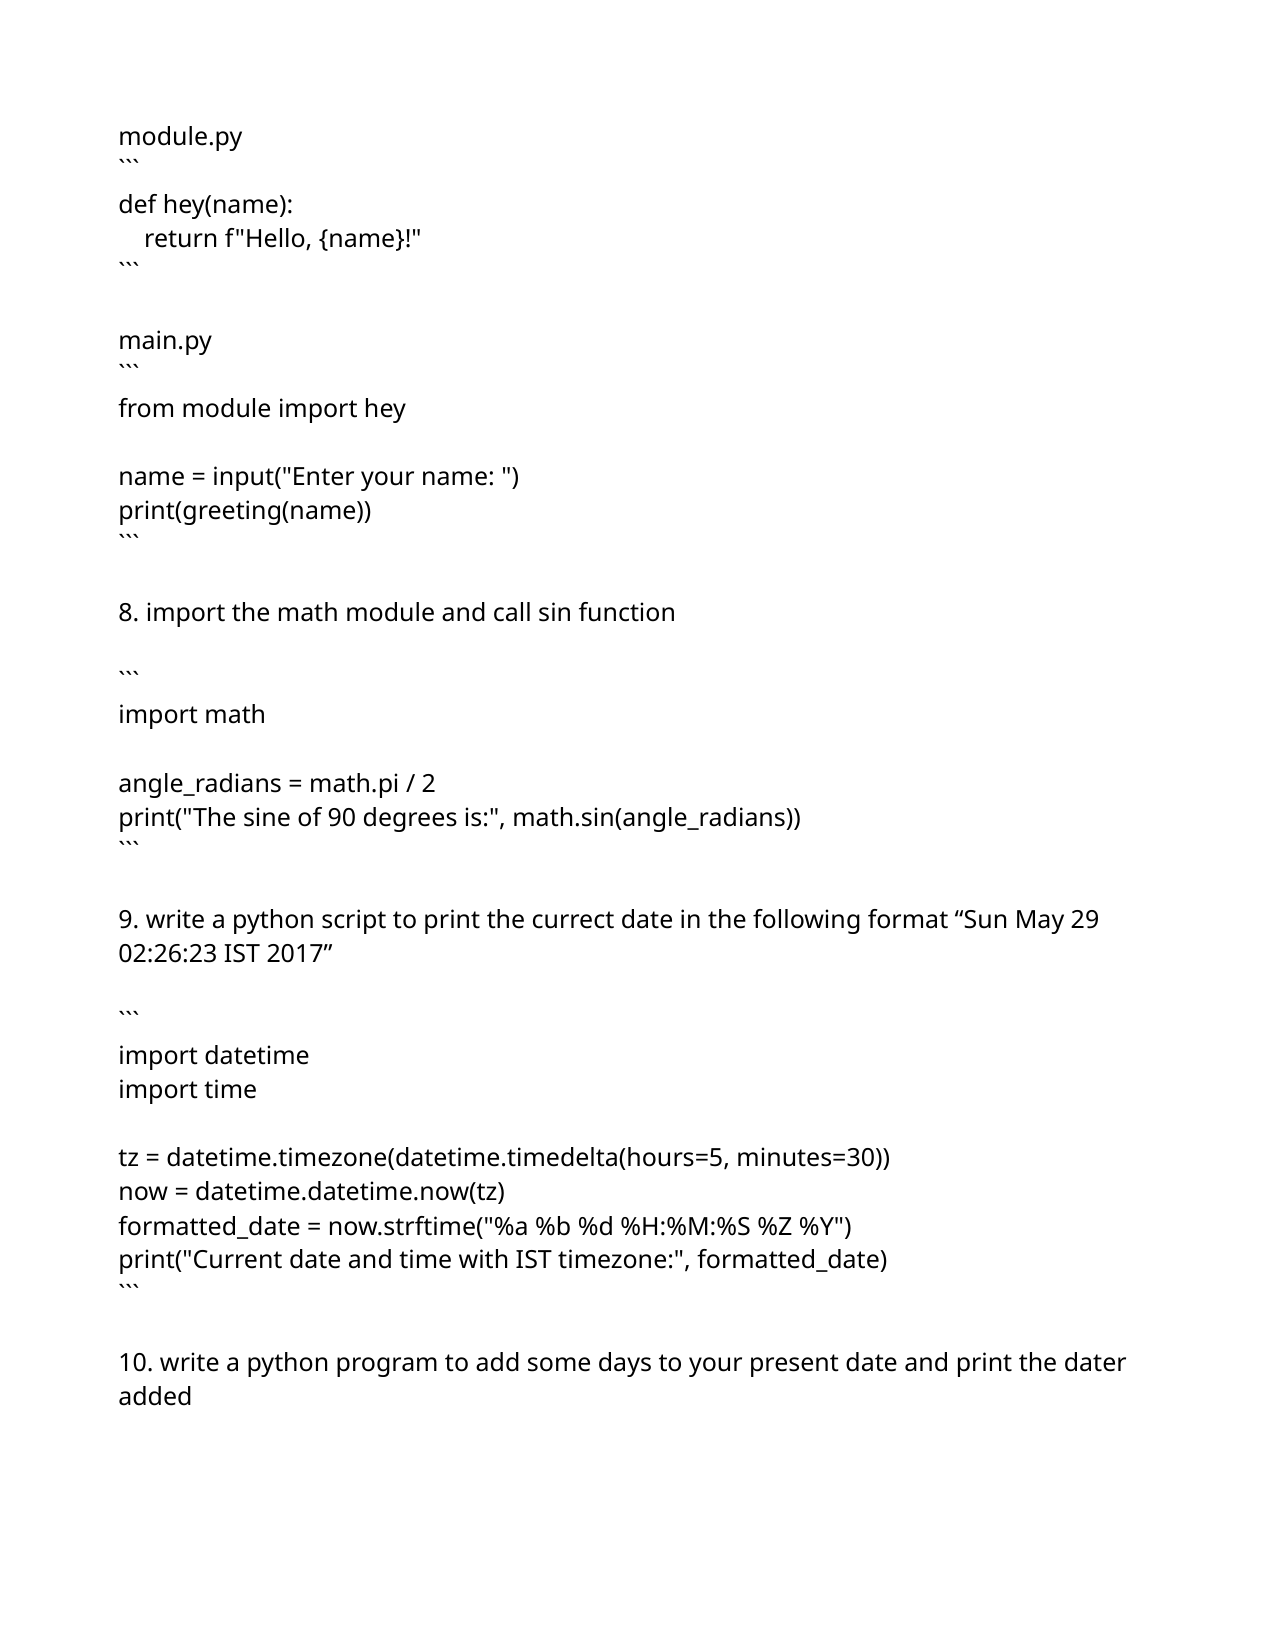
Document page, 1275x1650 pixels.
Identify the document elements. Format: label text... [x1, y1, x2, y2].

text name = input("Enter your name: ") [118, 459, 1157, 493]
text import time [118, 1072, 1157, 1106]
text ``` [118, 1276, 1157, 1310]
text ``` [118, 833, 1157, 867]
text 8. import the math module and call sin function [118, 595, 1157, 629]
text print(greeting(name)) [118, 493, 1157, 527]
text ``` [118, 527, 1157, 561]
text ``` [118, 1004, 1157, 1038]
text formatted_date = now.strftime("%a %b %d %H:%M:%S %Z %Y") [118, 1208, 1157, 1242]
text tz = datetime.timezone(datetime.timedelta(hours=5, minutes=30)) [118, 1140, 1157, 1174]
text ``` [118, 357, 1157, 391]
text print("The sine of 90 degrees is:", math.sin(angle_radians)) [118, 799, 1157, 833]
text ``` [118, 152, 1157, 186]
text main.py [118, 322, 1157, 357]
text now = datetime.datetime.now(tz) [118, 1174, 1157, 1208]
text ``` [118, 254, 1157, 288]
text print("Current date and time with IST timezone:", formatted_date) [118, 1242, 1157, 1276]
text return f"Hello, {name}!" [118, 220, 1157, 254]
text from module import hey [118, 391, 1157, 425]
text module.py [118, 118, 1157, 152]
text import math [118, 697, 1157, 731]
text ``` [118, 663, 1157, 697]
text def hey(name): [118, 186, 1157, 220]
text 9. write a python script to print the currect date in the following format “Sun May 29 02:26:23 IST 2017” [118, 902, 1157, 970]
text 10. write a python program to add some days to your present date and print the dater added [118, 1344, 1157, 1412]
text import datetime [118, 1038, 1157, 1072]
text angle_radians = math.pi / 2 [118, 765, 1157, 799]
